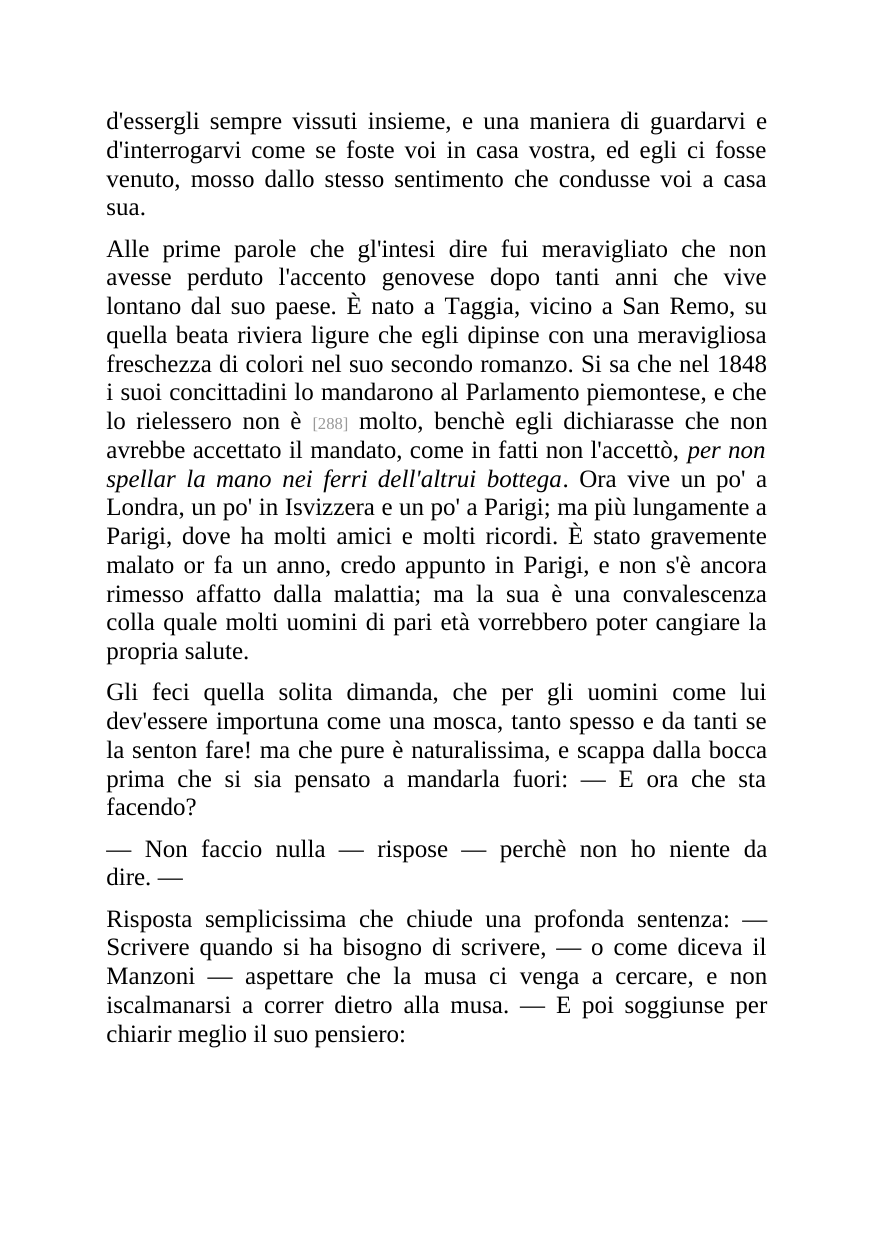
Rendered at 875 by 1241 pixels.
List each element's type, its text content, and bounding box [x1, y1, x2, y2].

text d'essergli sempre vissuti insieme, e una maniera di guardarvi e d'interrogarvi come se foste voi in casa vostra, ed egli ci fosse venuto, mosso dallo stesso sentimento che condusse voi a casa sua. [106, 106, 768, 221]
text — Non faccio nulla — rispose — perchè non ho niente da dire. — [106, 834, 768, 891]
text Gli feci quella solita dimanda, che per gli uomini come lui dev'essere importuna come una mosca, tanto spesso e da tanti se la senton fare! ma che pure è naturalissima, e scappa dalla bocca prima che si sia pensato a mandarla fuori: — E ora che sta facendo? [106, 677, 768, 821]
text Risposta semplicissima che chiude una profonda sentenza: — Scrivere quando si ha bisogno di scrivere, — o come diceva il Manzoni — aspettare che la musa ci venga a cercare, e non iscalmanarsi a correr dietro alla musa. — E poi soggiunse per chiarir meglio il suo pensiero: [106, 904, 768, 1047]
text Alle prime parole che gl'intesi dire fui meravigliato che non avesse perduto l'accento genovese dopo tanti anni che vive lontano dal suo paese. È nato a Taggia, vicino a San Remo, su quella beata riviera ligure che egli dipinse con una meravigliosa freschezza di colori nel suo secondo romanzo. Si sa che nel 1848 i suoi concittadini lo mandarono al Parlamento piemontese, e che lo rielessero non è [288] molto, benchè egli dichiarasse che non avrebbe accettato il mandato, come in fatti non l'accettò, per non spellar la mano nei ferri dell'altrui bottega. Ora vive un po' a Londra, un po' in Isvizzera e un po' a Parigi; ma più lungamente a Parigi, dove ha molti amici e molti ricordi. È stato gravemente malato or fa un anno, credo appunto in Parigi, e non s'è ancora rimesso affatto dalla malattia; ma la sua è una convalescenza colla quale molti uomini di pari età vorrebbero poter cangiare la propria salute. [106, 234, 768, 665]
